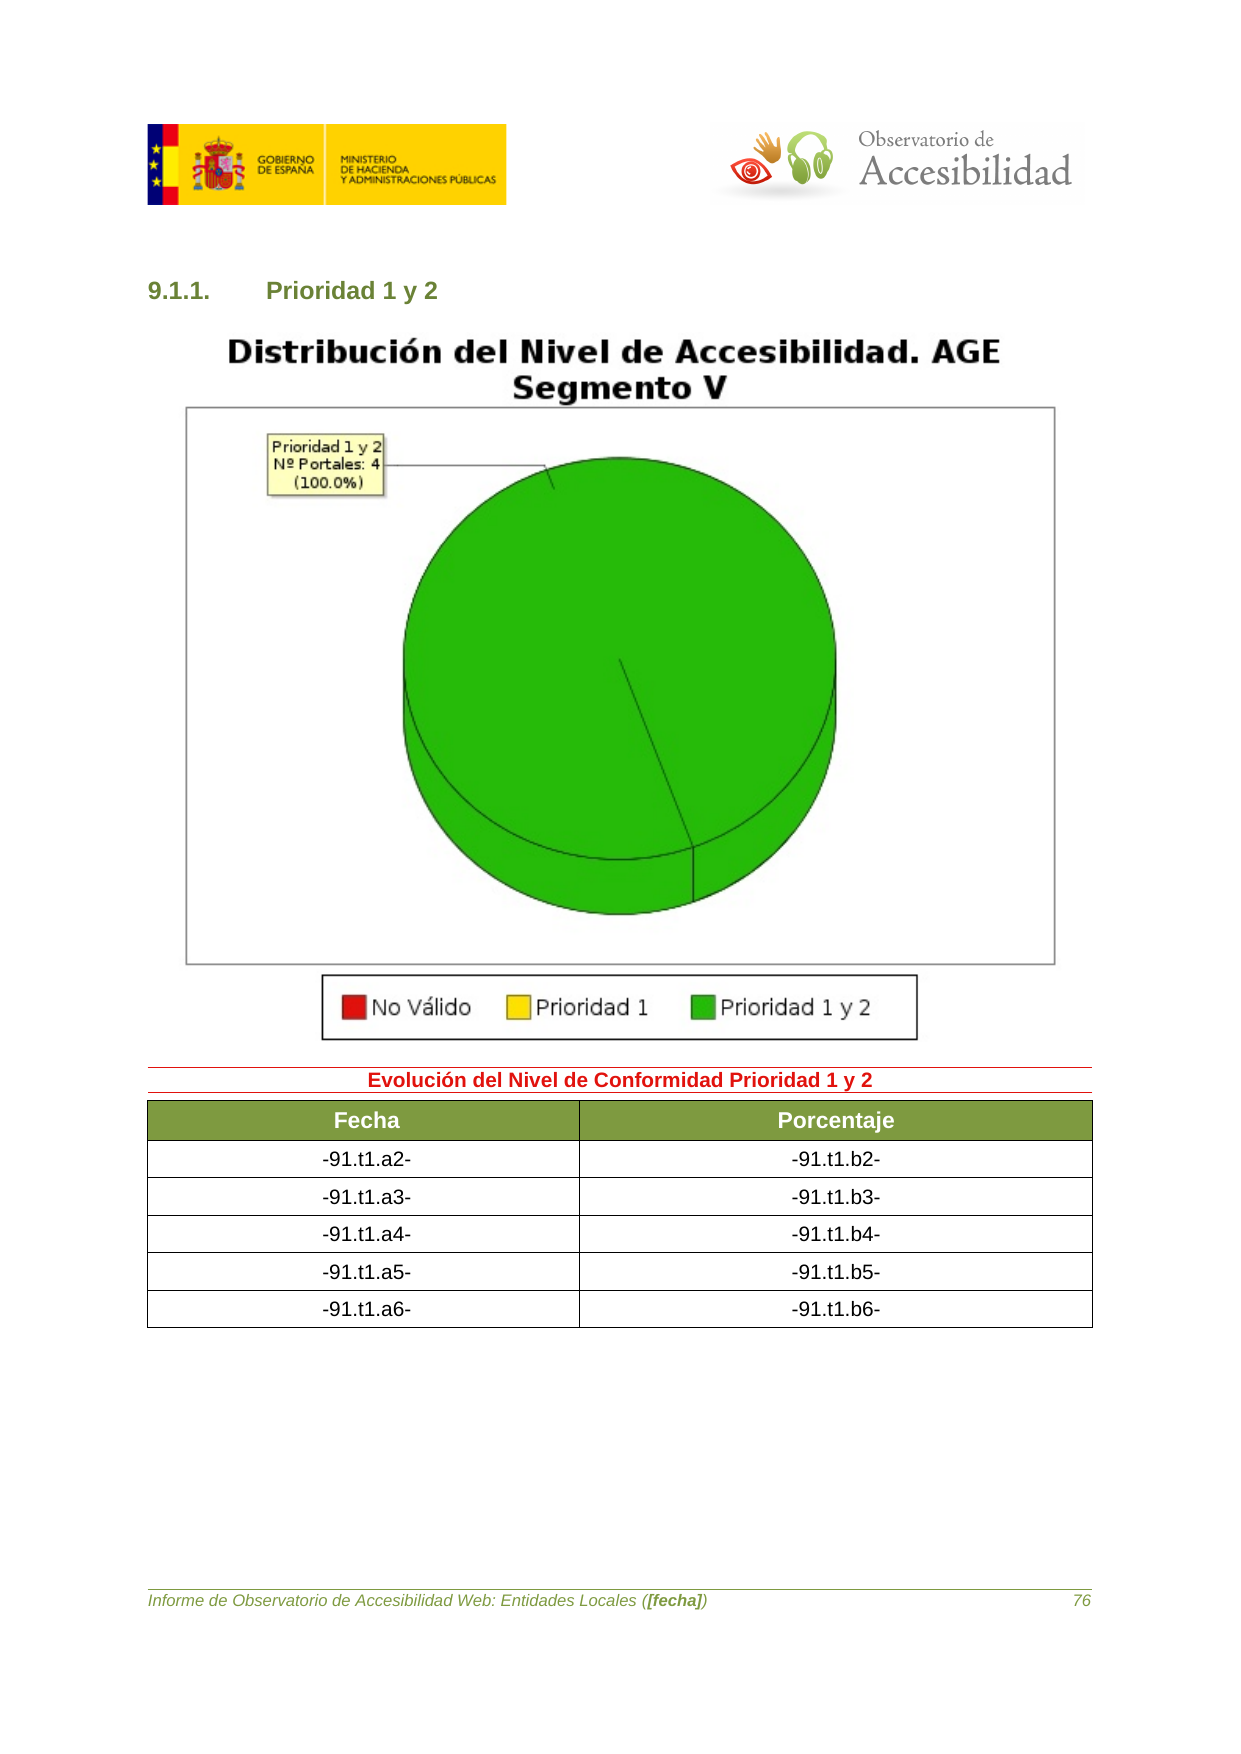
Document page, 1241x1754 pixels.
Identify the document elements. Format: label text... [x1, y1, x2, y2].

picture [147, 124, 507, 205]
table_cell -91.t1.b6- [580, 1291, 1092, 1327]
table_cell -91.t1.a4- [148, 1216, 579, 1252]
table_cell -91.t1.b2- [580, 1141, 1092, 1177]
text Evolución del Nivel de Conformidad Prioridad 1 y 2 [148, 1068, 1092, 1092]
table_cell -91.t1.a5- [148, 1253, 579, 1290]
table_cell -91.t1.a3- [148, 1178, 579, 1215]
table_cell -91.t1.a6- [148, 1291, 579, 1327]
table_cell -91.t1.b5- [580, 1253, 1092, 1290]
table_header Fecha [148, 1101, 579, 1140]
table_cell -91.t1.b3- [580, 1178, 1092, 1215]
table_cell -91.t1.a2- [148, 1141, 579, 1177]
picture [710, 122, 1086, 205]
table_header Porcentaje [580, 1101, 1092, 1140]
picture [178, 332, 1062, 1042]
table_cell -91.t1.b4- [580, 1216, 1092, 1252]
list Prioridad 1 y 2 [148, 276, 1092, 304]
